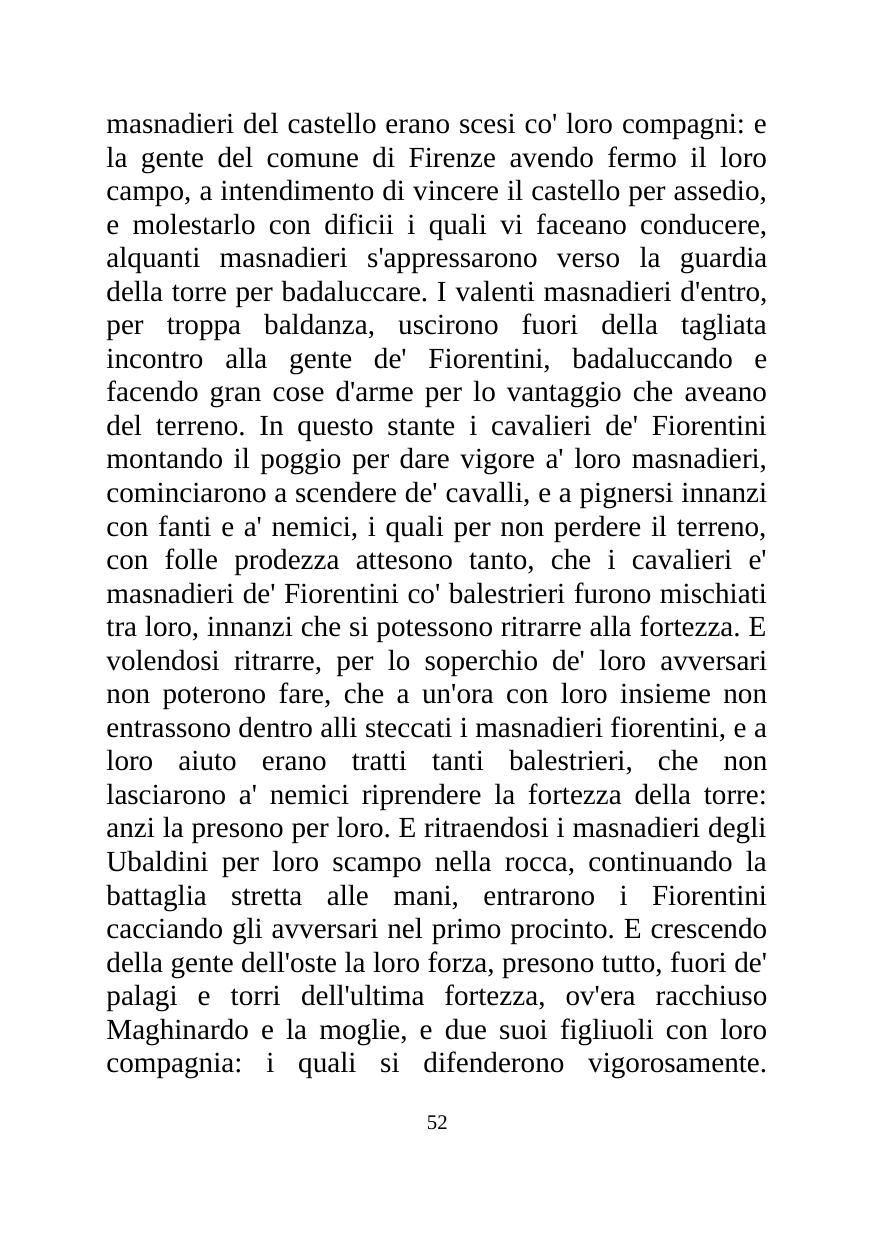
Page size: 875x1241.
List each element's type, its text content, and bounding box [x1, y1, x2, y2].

text masnadieri del castello erano scesi co' loro compagni: e la gente del comune di Firenze avendo fermo il loro campo, a intendimento di vincere il castello per assedio, e molestarlo con dificii i quali vi faceano conducere, alquanti masnadieri s'appressarono verso la guardia della torre per badaluccare. I valenti masnadieri d'entro, per troppa baldanza, uscirono fuori della tagliata incontro alla gente de' Fiorentini, badaluccando e facendo gran cose d'arme per lo vantaggio che aveano del terreno. In questo stante i cavalieri de' Fiorentini montando il poggio per dare vigore a' loro masnadieri, cominciarono a scendere de' cavalli, e a pignersi innanzi con fanti e a' nemici, i quali per non perdere il terreno, con folle prodezza attesono tanto, che i cavalieri e' masnadieri de' Fiorentini co' balestrieri furono mischiati tra loro, innanzi che si potessono ritrarre alla fortezza. E volendosi ritrarre, per lo soperchio de' loro avversari non poterono fare, che a un'ora con loro insieme non entrassono dentro alli steccati i masnadieri fiorentini, e a loro aiuto erano tratti tanti balestrieri, che non lasciarono a' nemici riprendere la fortezza della torre: anzi la presono per loro. E ritraendosi i masnadieri degli Ubaldini per loro scampo nella rocca, continuando la battaglia stretta alle mani, entrarono i Fiorentini cacciando gli avversari nel primo procinto. E crescendo della gente dell'oste la loro forza, presono tutto, fuori de' palagi e torri dell'ultima fortezza, ov'era racchiuso Maghinardo e la moglie, e due suoi figliuoli con loro compagnia: i quali si difenderono vigorosamente. [106, 106, 768, 1079]
